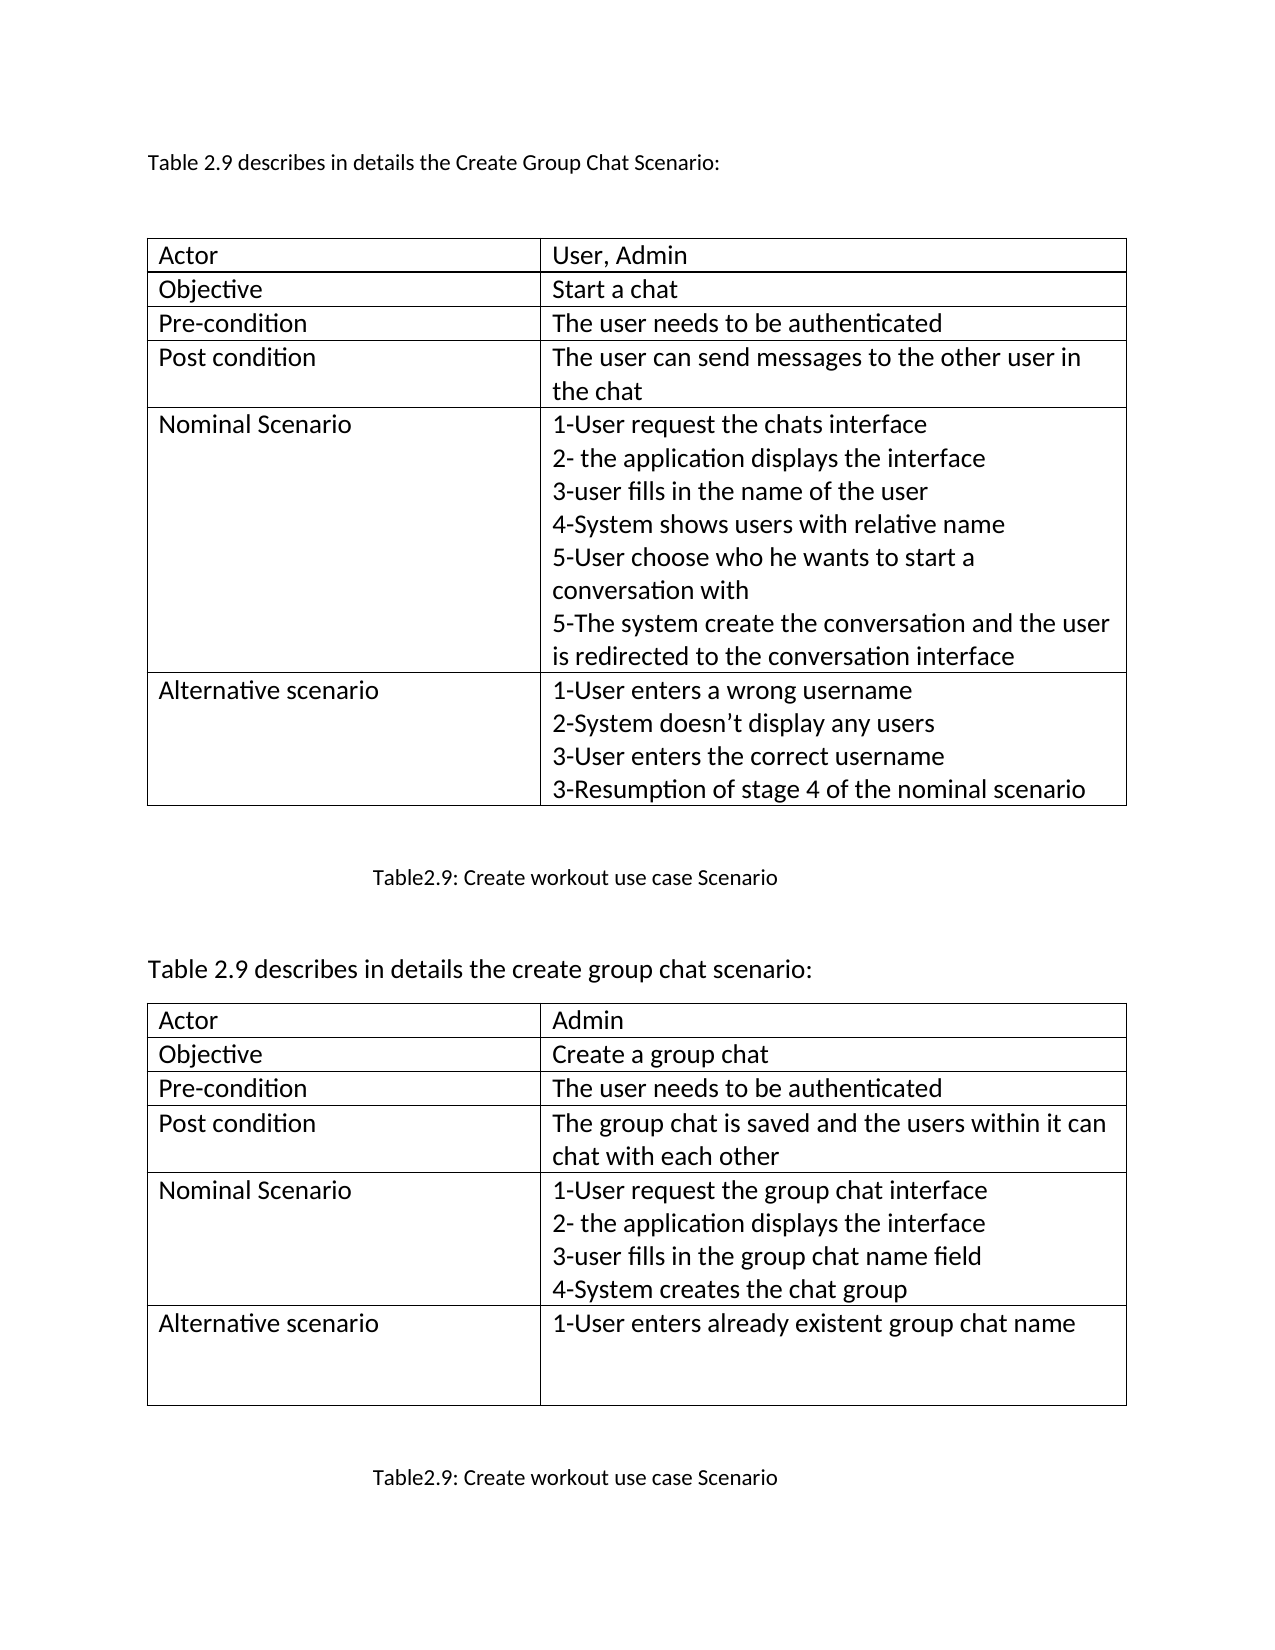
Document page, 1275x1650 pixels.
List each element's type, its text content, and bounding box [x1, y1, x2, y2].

text Table2.9: Create workout use case Scenario [148, 1463, 1127, 1491]
table_cell Post condition [148, 1106, 540, 1172]
text Table 2.9 describes in details the Create Group Chat Scenario: [148, 148, 1127, 176]
table_cell Nominal Scenario [148, 408, 540, 672]
table_cell Alternative scenario [148, 1306, 540, 1405]
table_header User, Admin [541, 239, 1126, 271]
table_cell 1-User enters a wrong username 2-System doesn’t display any users 3-User enters the correct username 3-Resumption of stage 4 of the nominal scenario [541, 673, 1126, 805]
table_cell Nominal Scenario [148, 1173, 540, 1305]
text Table 2.9 describes in details the create group chat scenario: [148, 952, 1127, 986]
table_cell The user can send messages to the other user in the chat [541, 341, 1126, 407]
table_cell Pre-condition [148, 1072, 540, 1105]
table_cell 1-User enters already existent group chat name [541, 1306, 1126, 1405]
table_cell Objective [148, 273, 540, 306]
table_cell Alternative scenario [148, 673, 540, 805]
table_header Admin [541, 1004, 1126, 1037]
table_header Actor [148, 1004, 540, 1037]
table_cell Start a chat [541, 273, 1126, 306]
table_cell The group chat is saved and the users within it can chat with each other [541, 1106, 1126, 1172]
table_cell 1-User request the chats interface 2- the application displays the interface 3-user fills in the name of the user 4-System shows users with relative name 5-User choose who he wants to start a conversation with 5-The system create the conversation and the user is redirected to the conversation interface [541, 408, 1126, 672]
text Table2.9: Create workout use case Scenario [148, 863, 1127, 891]
table_cell The user needs to be authenticated [541, 1072, 1126, 1105]
table_cell Create a group chat [541, 1038, 1126, 1071]
table_cell Objective [148, 1038, 540, 1071]
table_cell 1-User request the group chat interface 2- the application displays the interface 3-user fills in the group chat name field 4-System creates the chat group [541, 1173, 1126, 1305]
table_cell Post condition [148, 341, 540, 407]
table_header Actor [148, 239, 540, 271]
table_cell The user needs to be authenticated [541, 307, 1126, 339]
table_cell Pre-condition [148, 307, 540, 339]
